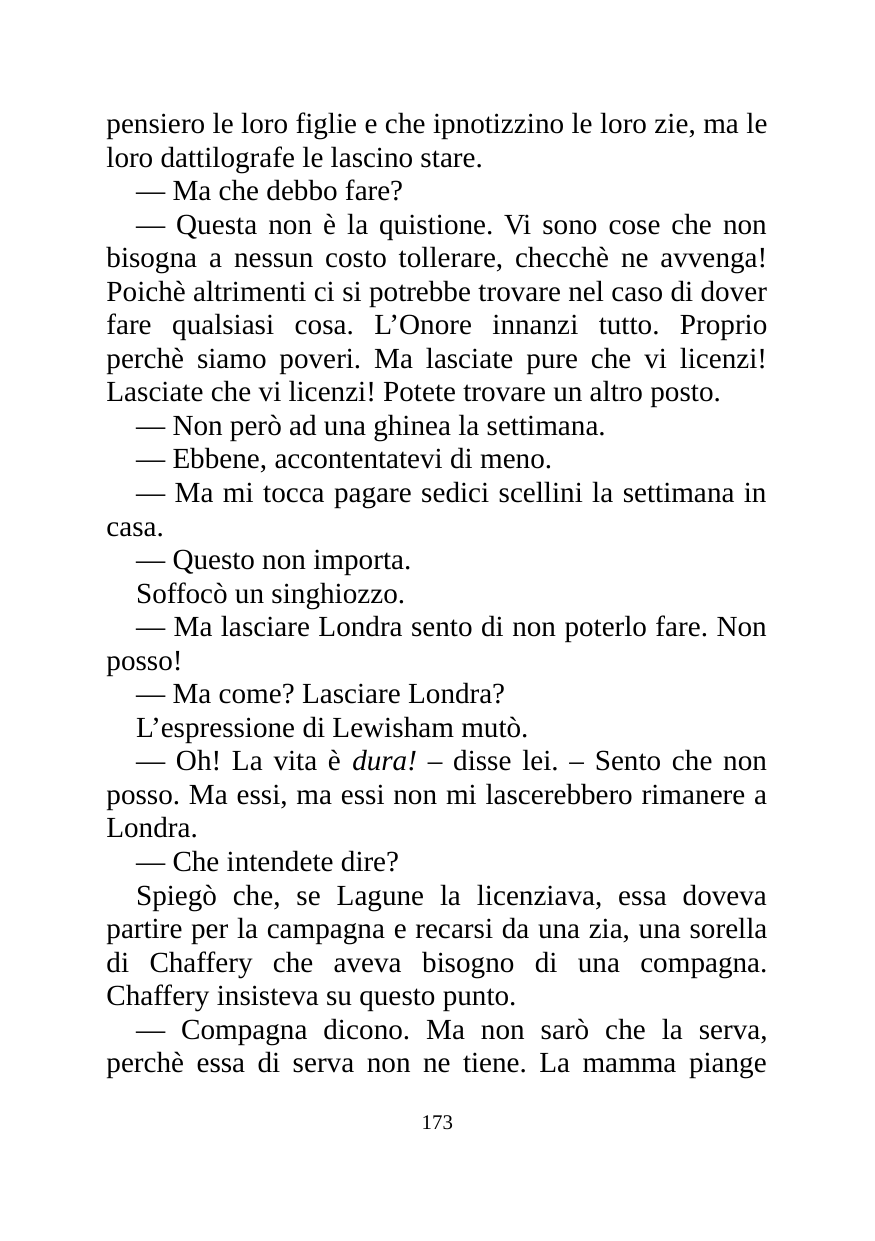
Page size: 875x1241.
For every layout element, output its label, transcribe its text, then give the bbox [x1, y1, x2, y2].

text — Ma mi tocca pagare sedici scellini la settimana in casa. [106, 475, 768, 542]
text pensiero le loro figlie e che ipnotizzino le loro zie, ma le loro dattilografe le lascino stare. [106, 106, 768, 173]
text — Ebbene, accontentatevi di meno. [106, 442, 768, 475]
text — Che intendete dire? [106, 844, 768, 878]
text — Compagna dicono. Ma non sarò che la serva, perchè essa di serva non ne tiene. La mamma piange [106, 1012, 768, 1079]
text — Oh! La vita è dura! – disse lei. – Sento che non posso. Ma essi, ma essi non mi lascerebbero rimanere a Londra. [106, 743, 768, 844]
text — Ma lasciare Londra sento di non poterlo fare. Non posso! [106, 609, 768, 676]
text L’espressione di Lewisham mutò. [106, 710, 768, 743]
text — Non però ad una ghinea la settimana. [106, 408, 768, 442]
text — Ma come? Lasciare Londra? [106, 676, 768, 710]
text Soffocò un singhiozzo. [106, 576, 768, 609]
text — Questa non è la quistione. Vi sono cose che non bisogna a nessun costo tollerare, checchè ne avvenga! Poichè altrimenti ci si potrebbe trovare nel caso di dover fare qualsiasi cosa. L’Onore innanzi tutto. Proprio perchè siamo poveri. Ma lasciate pure che vi licenzi! Lasciate che vi licenzi! Potete trovare un altro posto. [106, 207, 768, 408]
text — Questo non importa. [106, 542, 768, 576]
text — Ma che debbo fare? [106, 173, 768, 207]
text Spiegò che, se Lagune la licenziava, essa doveva partire per la campagna e recarsi da una zia, una sorella di Chaffery che aveva bisogno di una compagna. Chaffery insisteva su questo punto. [106, 878, 768, 1012]
